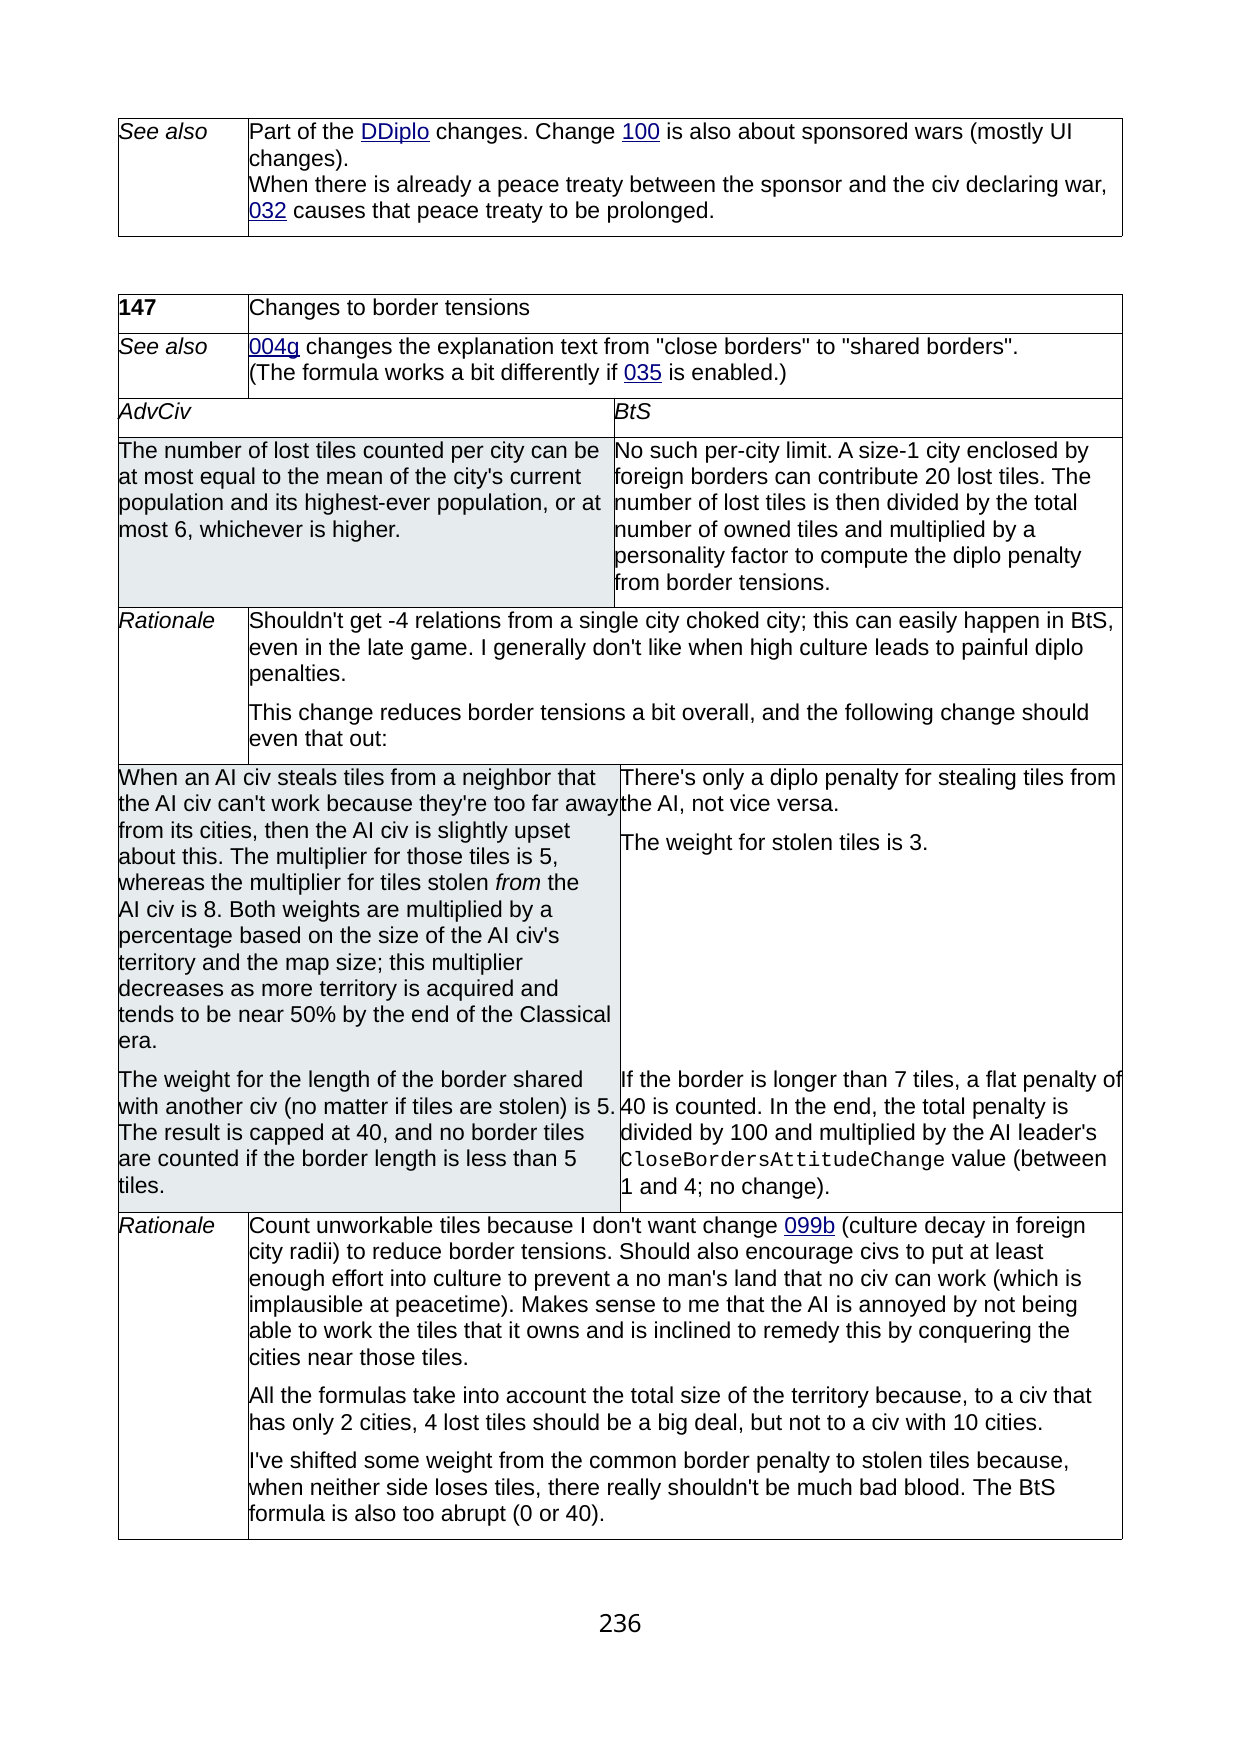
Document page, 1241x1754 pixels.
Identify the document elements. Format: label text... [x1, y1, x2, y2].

table_cell See also [119, 334, 248, 398]
table_cell AdvCiv [119, 399, 614, 437]
table_cell Rationale [119, 1213, 248, 1539]
table_cell Part of the DDiplo changes. Change 100 is also about sponsored wars (mostly UI changes). When there is already a peace treaty between the sponsor and the civ declaring war, 032 causes that peace treaty to be prolonged. [249, 119, 1122, 236]
table_header 147 [119, 295, 248, 332]
table_cell Shouldn't get -4 relations from a single city choked city; this can easily happen in BtS, even in the late game. I generally don't like when high culture leads to painful diplo penalties. This change reduces border tensions a bit overall, and the following change should even that out: [249, 608, 1122, 764]
table_cell The number of lost tiles counted per city can be at most equal to the mean of the city's current population and its highest-ever population, or at most 6, whichever is higher. [119, 438, 614, 607]
table_cell See also [119, 119, 248, 236]
table_cell There's only a diplo penalty for stealing tiles from the AI, not vice versa. The weight for stolen tiles is 3. If the border is longer than 7 tiles, a flat penalty of 40 is counted. In the end, the total penalty is divided by 100 and multiplied by the AI leader's CloseBordersAttitudeChange value (between 1 and 4; no change). [621, 765, 1122, 1212]
table_cell Rationale [119, 608, 248, 764]
table_cell 004g changes the explanation text from "close borders" to "shared borders". (The formula works a bit differently if 035 is enabled.) [249, 334, 1122, 398]
table_header Changes to border tensions [249, 295, 1122, 332]
table_cell No such per-city limit. A size-1 city enclosed by foreign borders can contribute 20 lost tiles. The number of lost tiles is then divided by the total number of owned tiles and multiplied by a personality factor to compute the diplo penalty from border tensions. [615, 438, 1122, 607]
table_cell When an AI civ steals tiles from a neighbor that the AI civ can't work because they're too far away from its cities, then the AI civ is slightly upset about this. The multiplier for those tiles is 5, whereas the multiplier for tiles stolen from the AI civ is 8. Both weights are multiplied by a percentage based on the size of the AI civ's territory and the map size; this multiplier decreases as more territory is acquired and tends to be near 50% by the end of the Classical era. The weight for the length of the border shared with another civ (no matter if tiles are stolen) is 5. The result is capped at 40, and no border tiles are counted if the border length is less than 5 tiles. [119, 765, 620, 1212]
table_cell Count unworkable tiles because I don't want change 099b (culture decay in foreign city radii) to reduce border tensions. Should also encourage civs to put at least enough effort into culture to prevent a no man's land that no civ can work (which is implausible at peacetime). Makes sense to me that the AI is annoyed by not being able to work the tiles that it owns and is inclined to remedy this by conquering the cities near those tiles. All the formulas take into account the total size of the territory because, to a civ that has only 2 cities, 4 lost tiles should be a big deal, but not to a civ with 10 cities. I've shifted some weight from the common border penalty to stolen tiles because, when neither side loses tiles, there really shouldn't be much bad blood. The BtS formula is also too abrupt (0 or 40). [249, 1213, 1122, 1539]
table_cell BtS [615, 399, 1122, 437]
